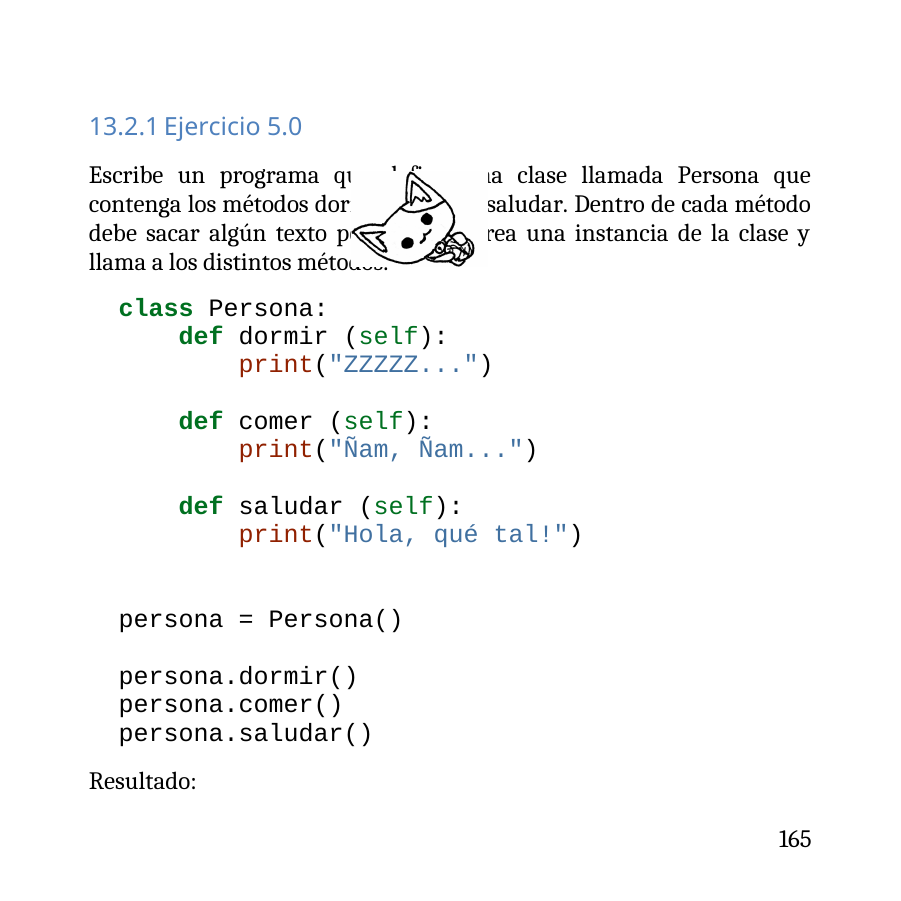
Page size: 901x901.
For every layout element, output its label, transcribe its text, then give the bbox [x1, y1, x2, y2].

subtitle Ejercicio 5.0 [89, 109, 811, 143]
picture [350, 171, 489, 267]
text Escribe un programa que defina una clase llamada Persona que contenga los métodos dormir, comer y saludar. Dentro de cada método debe sacar algún texto por consola. Crea una instancia de la clase y llama a los distintos métodos. [89, 161, 811, 276]
text Resultado: [89, 767, 811, 796]
text class Persona: def dormir (self): print("ZZZZZ...") def comer (self): print("Ñam, Ñam...") def saludar (self): print("Hola, qué tal!") persona = Persona() persona.dormir() persona.comer() persona.saludar() [118, 295, 811, 748]
